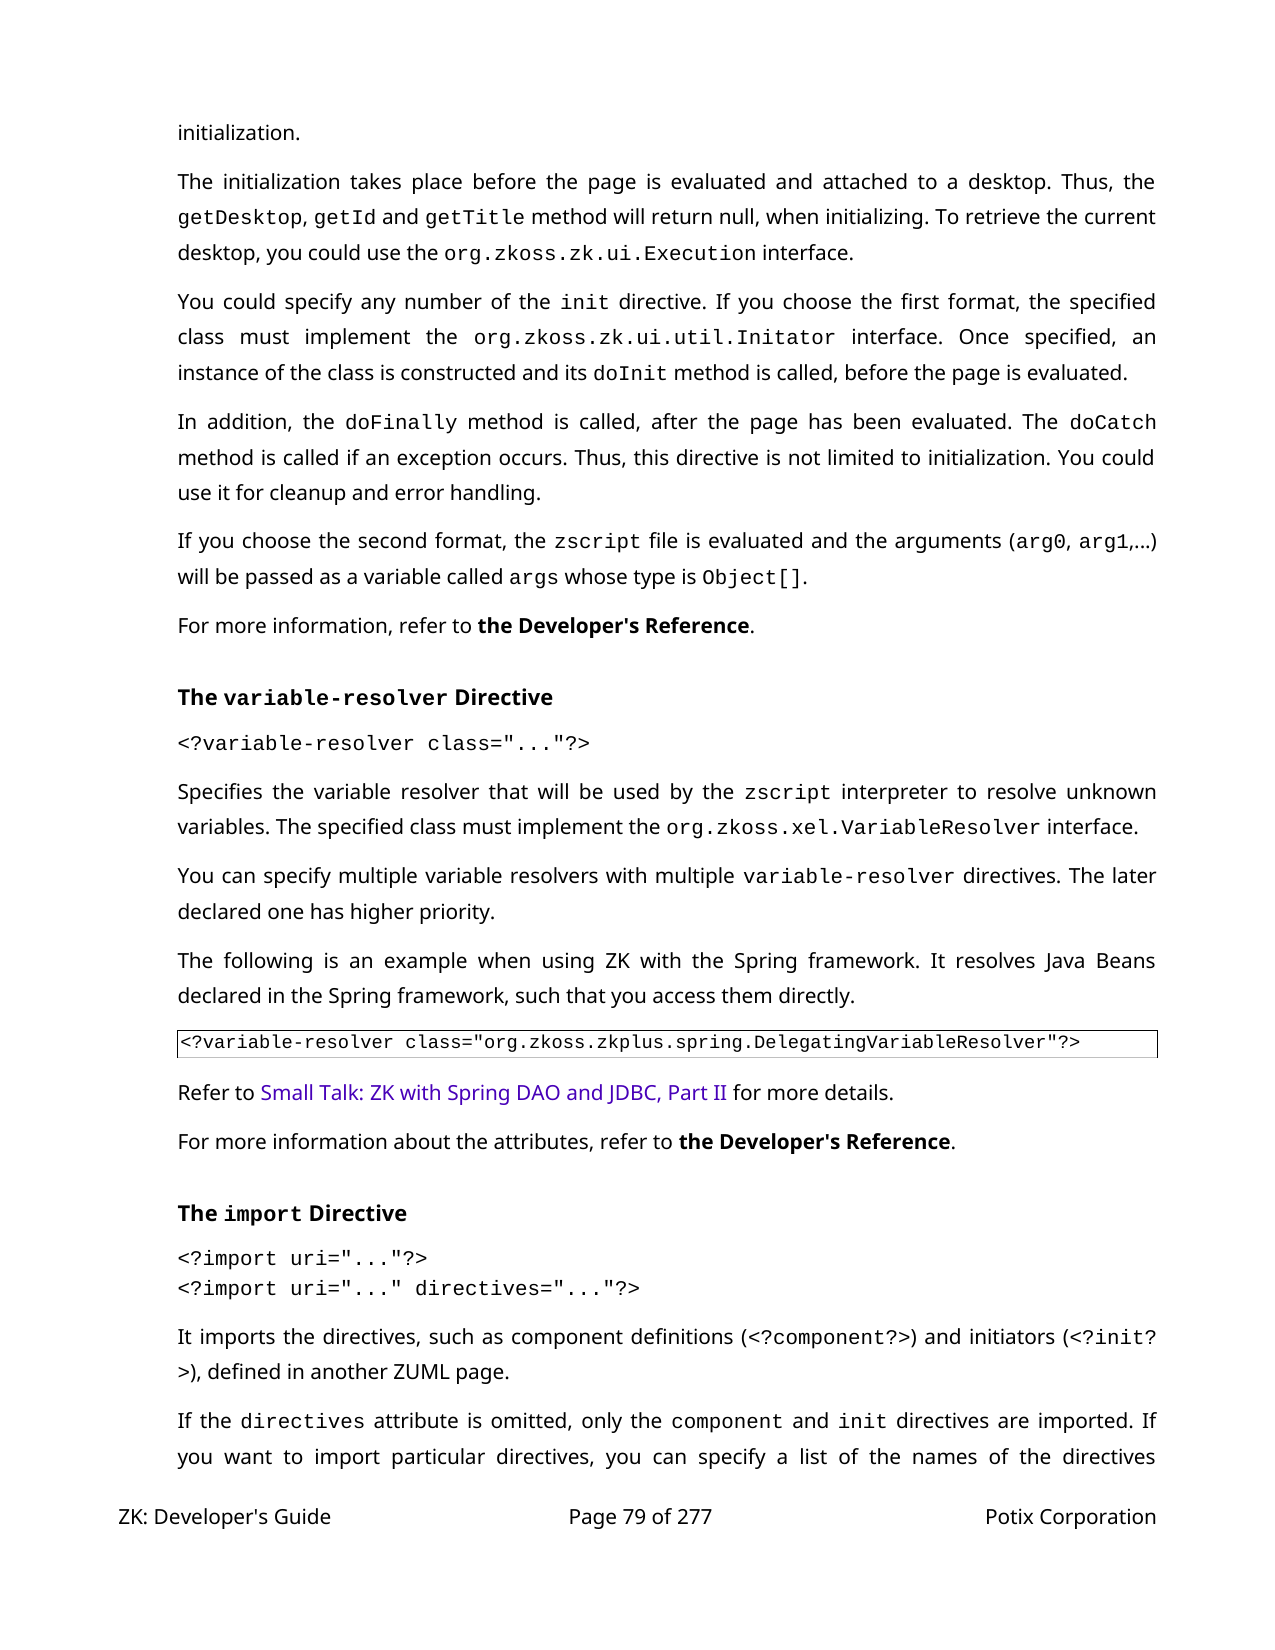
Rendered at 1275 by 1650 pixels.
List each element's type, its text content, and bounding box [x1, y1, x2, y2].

text In addition, the doFinally method is called, after the page has been evaluated. The doCatch method is called if an exception occurs. Thus, this directive is not limited to initialization. You could use it for cleanup and error handling. [177, 407, 1157, 506]
text You could specify any number of the init directive. If you choose the first format, the specified class must implement the org.zkoss.zk.ui.util.Initator interface. Once specified, an instance of the class is constructed and its doInit method is called, before the page is evaluated. [177, 287, 1157, 386]
text The following is an example when using ZK with the Spring framework. It resolves Java Beans declared in the Spring framework, such that you access them directly. [177, 946, 1157, 1009]
text initialization. [177, 118, 1157, 146]
text For more information about the attributes, refer to the Developer's Reference. [177, 1127, 1157, 1155]
subtitle The variable-resolver Directive [177, 682, 1157, 712]
text The initialization takes place before the page is evaluated and attached to a desktop. Thus, the getDesktop, getId and getTitle method will return null, when initializing. To retrieve the current desktop, you could use the org.zkoss.zk.ui.Execution interface. [177, 167, 1157, 266]
text For more information, refer to the Developer's Reference. [177, 611, 1157, 639]
text <?import uri="..."?> <?import uri="..." directives="..."?> [177, 1248, 1157, 1301]
text You can specify multiple variable resolvers with multiple variable-resolver directives. The later declared one has higher priority. [177, 862, 1157, 925]
text Refer to Small Talk: ZK with Spring DAO and JDBC, Part II for more details. [177, 1078, 1157, 1106]
text If the directives attribute is omitted, only the component and init directives are imported. If you want to import particular directives, you can specify a list of the names of the directives [177, 1407, 1157, 1470]
subtitle The import Directive [177, 1198, 1157, 1228]
text If you choose the second format, the zscript file is evaluated and the arguments (arg0, arg1,...) will be passed as a variable called args whose type is Object[]. [177, 527, 1157, 591]
text <?variable-resolver class="..."?> [177, 733, 1157, 756]
text It imports the directives, such as component definitions (<?component?>) and initiators (<?init?>), defined in another ZUML page. [177, 1322, 1157, 1386]
text <?variable-resolver class="org.zkoss.zkplus.spring.DelegatingVariableResolver"?> [178, 1031, 1157, 1057]
text Specifies the variable resolver that will be used by the zscript interpreter to resolve unknown variables. The specified class must implement the org.zkoss.xel.VariableResolver interface. [177, 777, 1157, 841]
